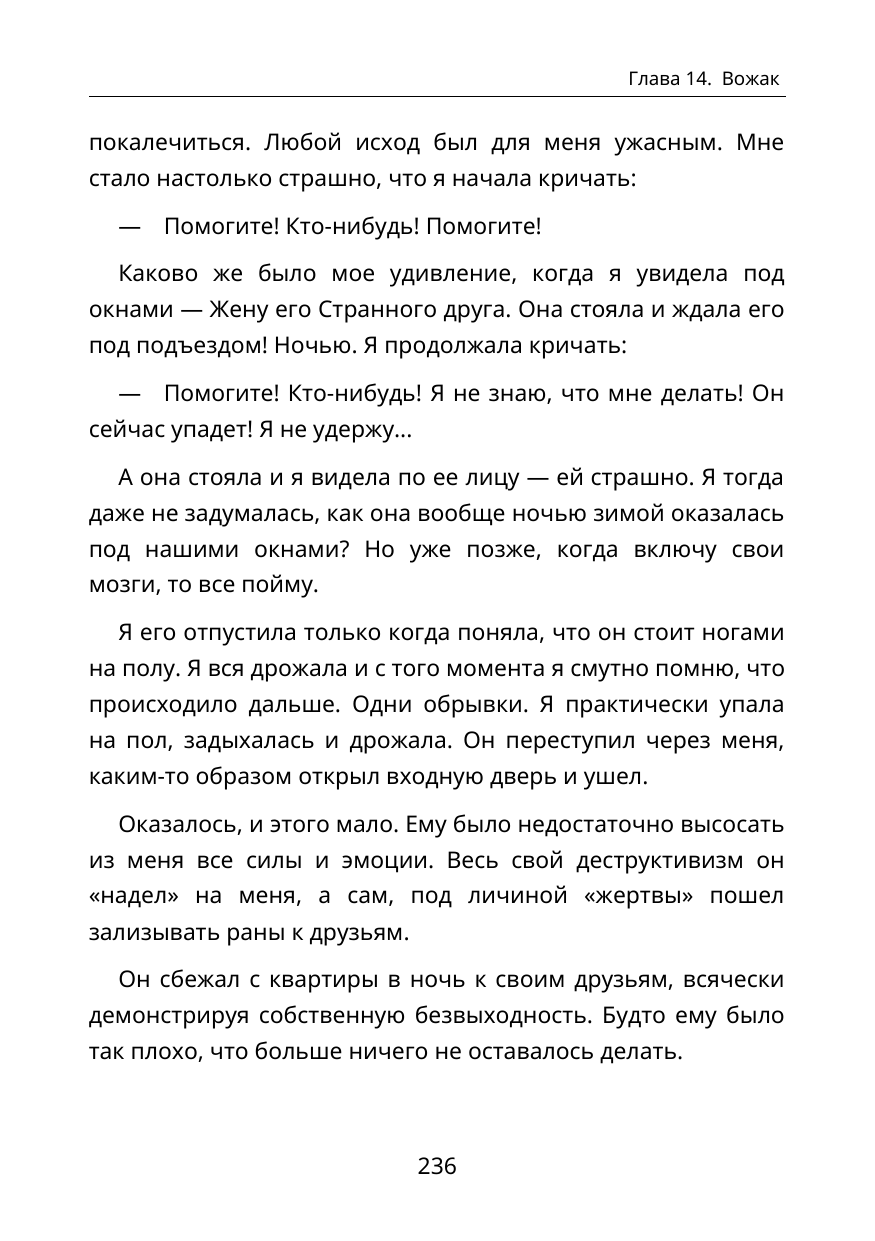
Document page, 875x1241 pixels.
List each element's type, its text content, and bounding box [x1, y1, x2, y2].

text Я его отпустила только когда поняла, что он стоит ногами на полу. Я вся дрожала и с того момента я смутно помню, что происходило дальше. Одни обрывки. Я практически упала на пол, задыхалась и дрожала. Он переступил через меня, каким-то образом открыл входную дверь и ушел. [88, 616, 786, 791]
list Помогите! Кто-нибудь! Помогите! [88, 210, 786, 241]
text Оказалось, и этого мало. Ему было недостаточно высосать из меня все силы и эмоции. Весь свой деструктивизм он «надел» на меня, а сам, под личиной «жертвы» пошел зализывать раны к друзьям. [88, 808, 786, 947]
text покалечиться. Любой исход был для меня ужасным. Мне стало настолько страшно, что я начала кричать: [88, 126, 786, 193]
text Он сбежал с квартиры в ночь к своим друзьям, всячески демонстрируя собственную безвыходность. Будто ему было так плохо, что больше ничего не оставалось делать. [88, 963, 786, 1066]
text А она стояла и я видела по ее лицу — ей страшно. Я тогда даже не задумалась, как она вообще ночью зимой оказалась под нашими окнами? Но уже позже, когда включу свои мозги, то все пойму. [88, 461, 786, 600]
list Помогите! Кто-нибудь! Я не знаю, что мне делать! Он сейчас упадет! Я не удержу... [88, 377, 786, 444]
text Каково же было мое удивление, когда я увидела под окнами — Жену его Странного друга. Она стояла и ждала его под подъездом! Ночью. Я продолжала кричать: [88, 257, 786, 361]
